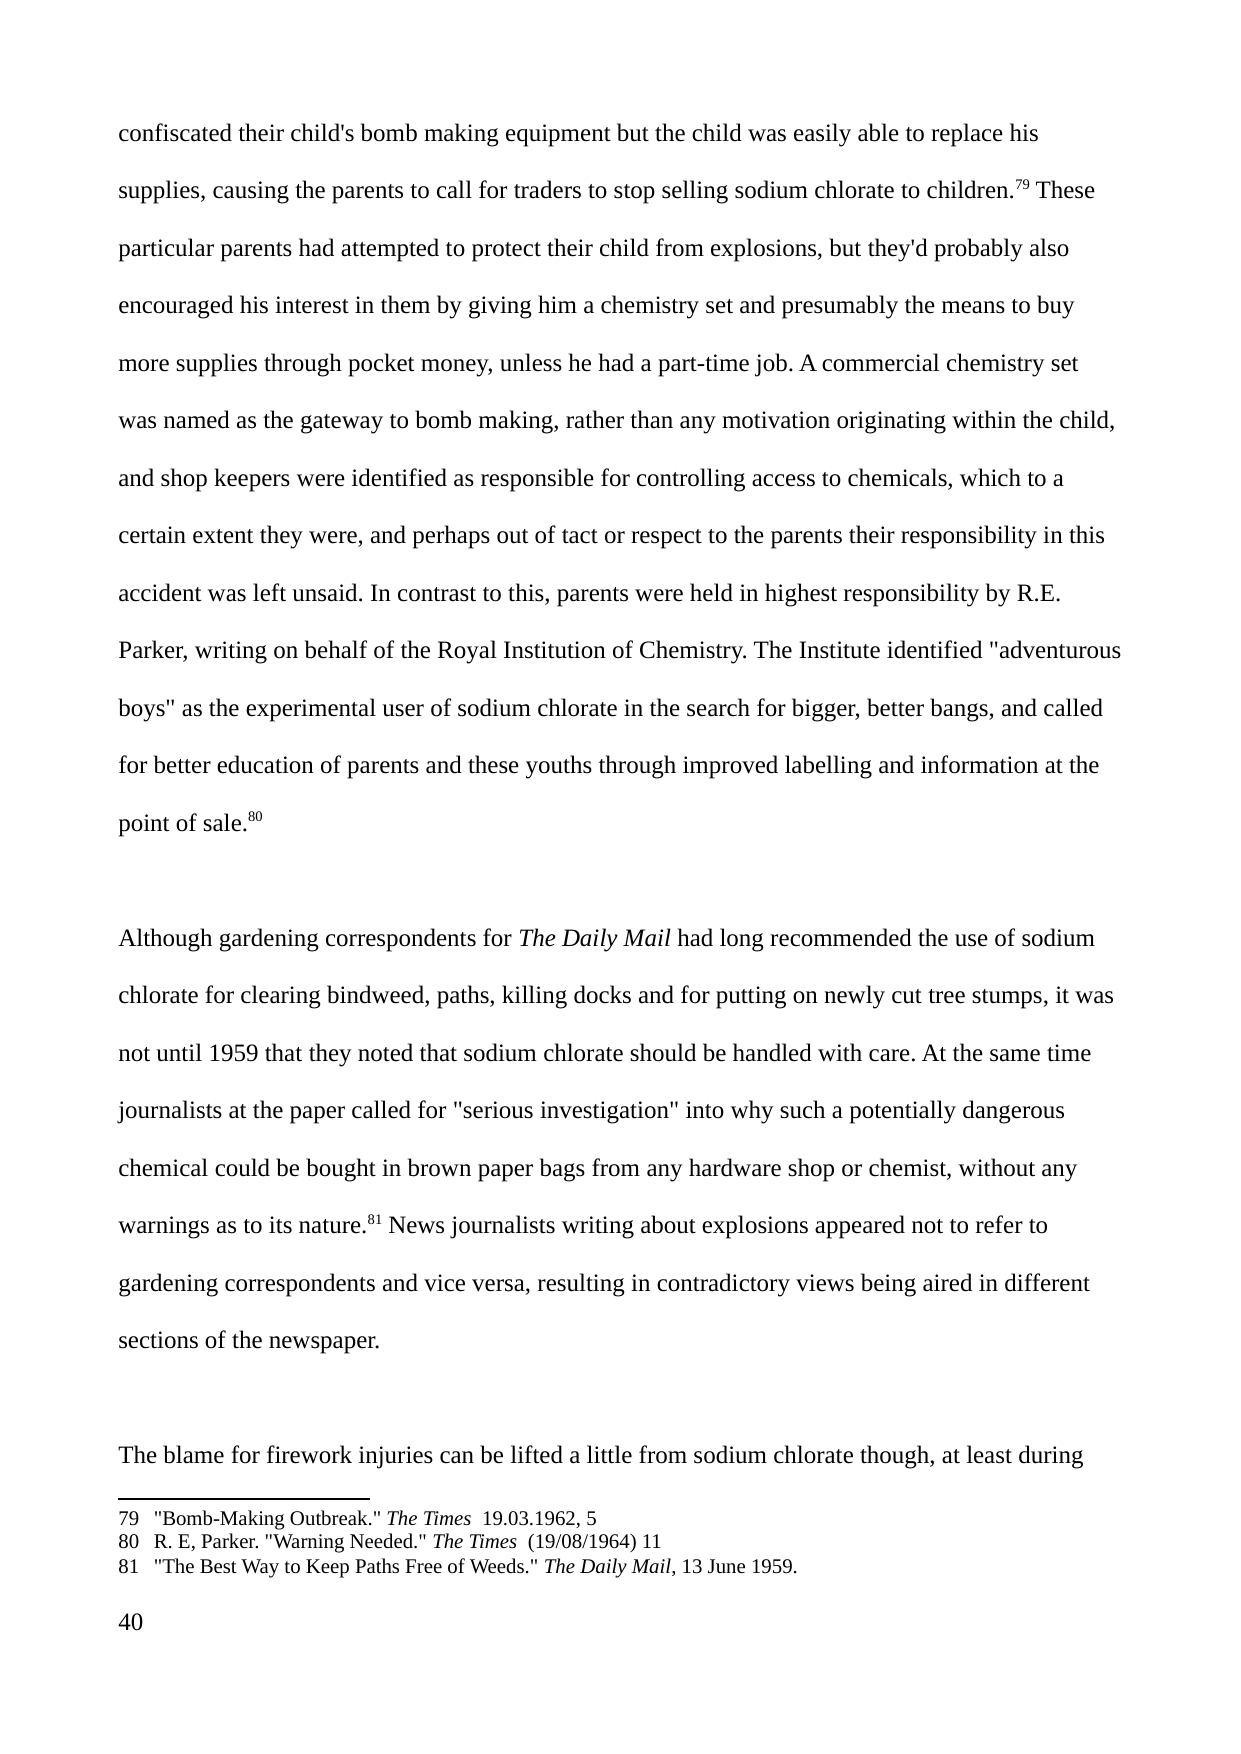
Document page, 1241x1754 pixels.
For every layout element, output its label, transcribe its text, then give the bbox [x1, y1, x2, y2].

text The blame for firework injuries can be lifted a little from sodium chlorate though, at least during [118, 1441, 1122, 1469]
text R. E, Parker. "Warning Needed." The Times (19/08/1964) 11 [118, 1529, 1122, 1553]
text confiscated their child's bomb making equipment but the child was easily able to replace his supplies, causing the parents to call for traders to stop selling sodium chlorate to children. These particular parents had attempted to protect their child from explosions, but they'd probably also encouraged his interest in them by giving him a chemistry set and presumably the means to buy more supplies through pocket money, unless he had a part-time job. A commercial chemistry set was named as the gateway to bomb making, rather than any motivation originating within the child, and shop keepers were identified as responsible for controlling access to chemicals, which to a certain extent they were, and perhaps out of tact or respect to the parents their responsibility in this accident was left unsaid. In contrast to this, parents were held in highest responsibility by R.E. Parker, writing on behalf of the Royal Institution of Chemistry. The Institute identified "adventurous boys" as the experimental user of sodium chlorate in the search for bigger, better bangs, and called for better education of parents and these youths through improved labelling and information at the point of sale. [118, 118, 1122, 837]
text "The Best Way to Keep Paths Free of Weeds." The Daily Mail, 13 June 1959. [118, 1553, 1122, 1578]
text "Bomb-Making Outbreak." The Times 19.03.1962, 5 [118, 1505, 1122, 1529]
text Although gardening correspondents for The Daily Mail had long recommended the use of sodium chlorate for clearing bindweed, paths, killing docks and for putting on newly cut tree stumps, it was not until 1959 that they noted that sodium chlorate should be handled with care. At the same time journalists at the paper called for "serious investigation" into why such a potentially dangerous chemical could be bought in brown paper bags from any hardware shop or chemist, without any warnings as to its nature. News journalists writing about explosions appeared not to refer to gardening correspondents and vice versa, resulting in contradictory views being aired in different sections of the newspaper. [118, 923, 1122, 1354]
